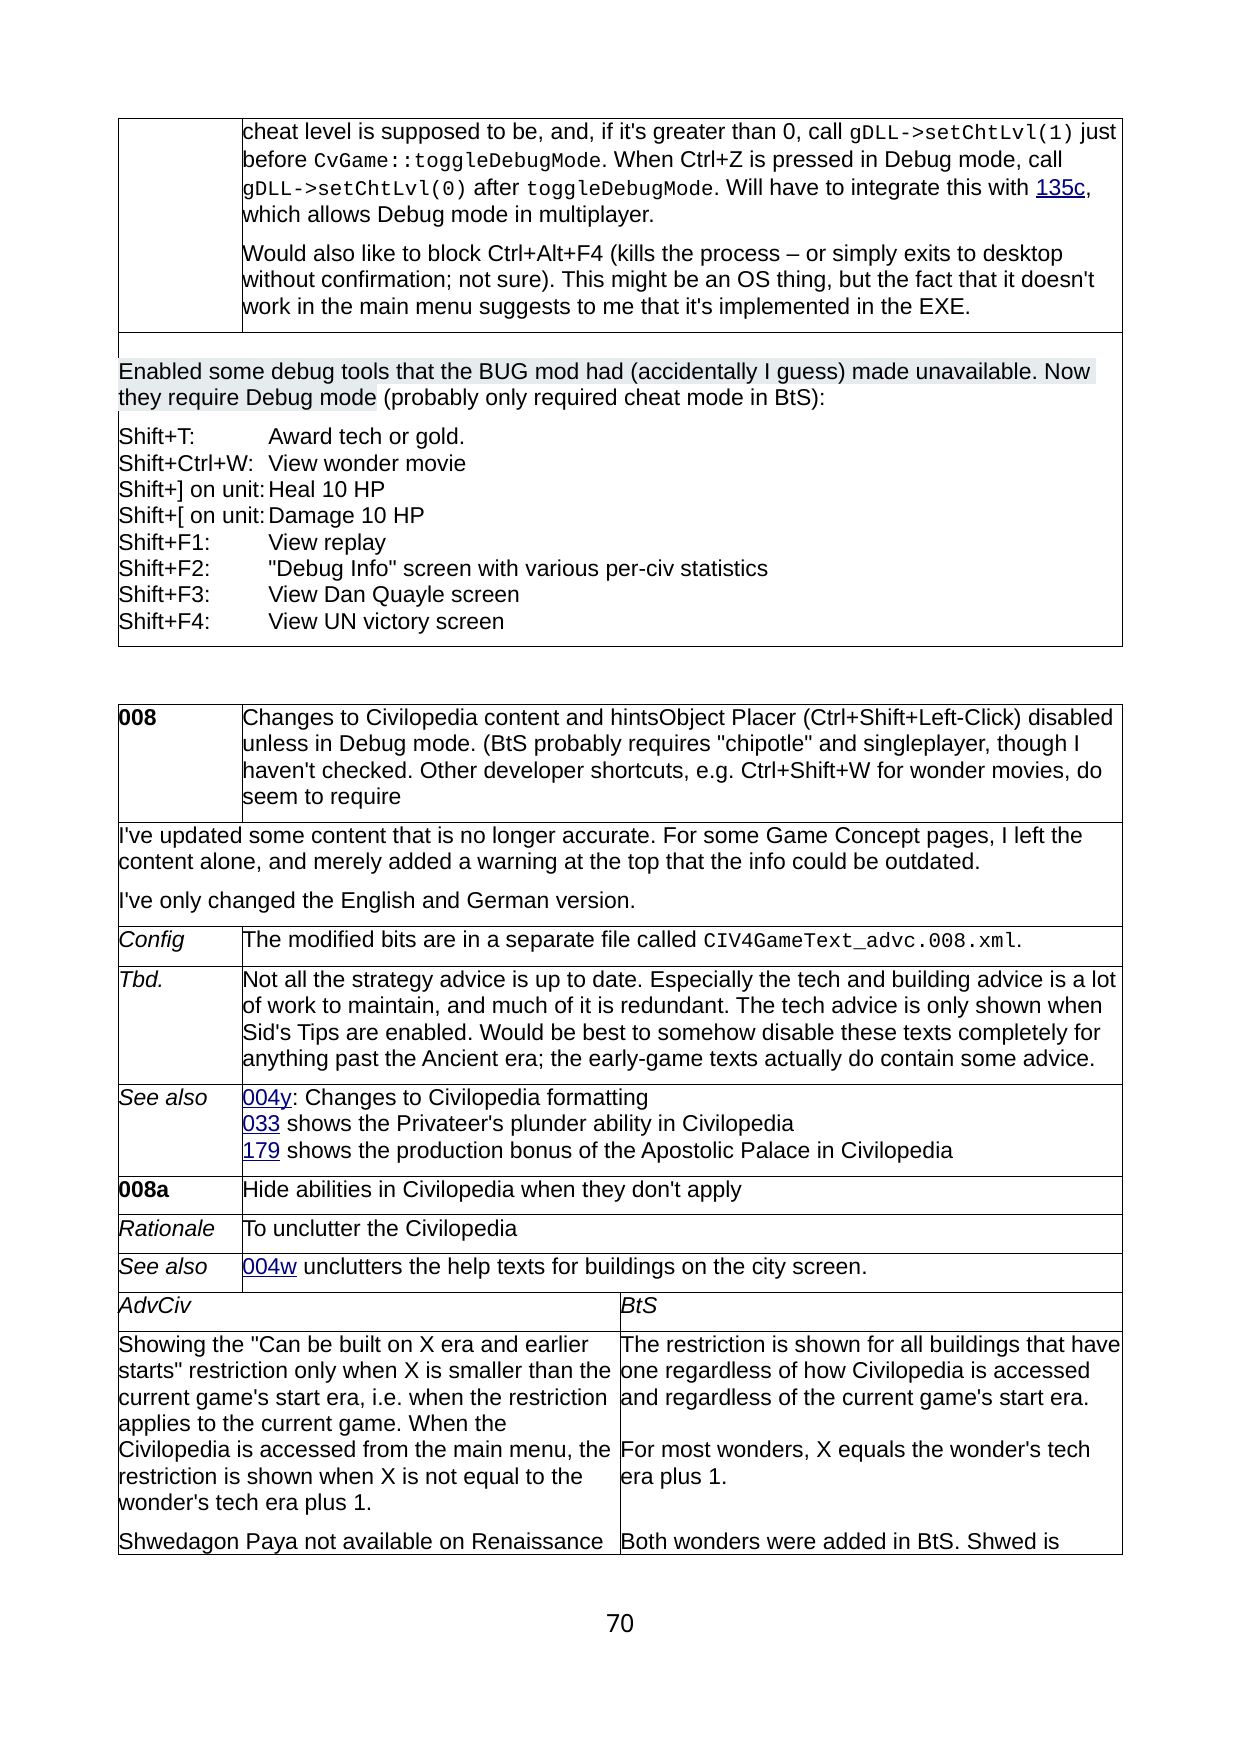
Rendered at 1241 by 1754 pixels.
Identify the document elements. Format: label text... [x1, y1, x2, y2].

table_cell AdvCiv [119, 1293, 620, 1331]
table_cell Config [119, 927, 242, 966]
table_cell See also [119, 1254, 242, 1292]
table_cell Tbd. [119, 967, 242, 1084]
table_cell The modified bits are in a separate file called CIV4GameText_advc.008.xml. [243, 927, 1122, 966]
table_cell [119, 119, 242, 332]
table_cell See also [119, 1085, 242, 1176]
table_cell 004w unclutters the help texts for buildings on the city screen. [243, 1254, 1122, 1292]
table_cell BtS [621, 1293, 1122, 1331]
table_cell I've updated some content that is no longer accurate. For some Game Concept pages, I left the content alone, and merely added a warning at the top that the info could be outdated. I've only changed the English and German version. [119, 823, 1122, 926]
table_header 008 [119, 705, 242, 822]
table_cell 004y: Changes to Civilopedia formatting 033 shows the Privateer's plunder ability in Civilopedia 179 shows the production bonus of the Apostolic Palace in Civilopedia [243, 1085, 1122, 1176]
table_cell Hide abilities in Civilopedia when they don't apply [243, 1177, 1122, 1214]
table_cell Not all the strategy advice is up to date. Especially the tech and building advice is a lot of work to maintain, and much of it is redundant. The tech advice is only shown when Sid's Tips are enabled. Would be best to somehow disable these texts completely for anything past the Ancient era; the early-game texts actually do contain some advice. [243, 967, 1122, 1084]
table_cell Enabled some debug tools that the BUG mod had (accidentally I guess) made unavailable. Now they require Debug mode (probably only required cheat mode in BtS): Shift+T: Award tech or gold. Shift+Ctrl+W: View wonder movie Shift+] on unit: Heal 10 HP Shift+[ on unit: Damage 10 HP Shift+F1: View replay Shift+F2: "Debug Info" screen with various per-civ statistics Shift+F3: View Dan Quayle screen Shift+F4: View UN victory screen [119, 333, 1122, 646]
table_cell The restriction is shown for all buildings that have one regardless of how Civilopedia is accessed and regardless of the current game's start era. For most wonders, X equals the wonder's tech era plus 1. Both wonders were added in BtS. Shwed is [621, 1332, 1122, 1554]
table_cell 008a [119, 1177, 242, 1214]
table_cell To unclutter the Civilopedia [243, 1215, 1122, 1253]
table_header Changes to Civilopedia content and hintsObject Placer (Ctrl+Shift+Left-Click) disabled unless in Debug mode. (BtS probably requires "chipotle" and singleplayer, though I haven't checked. Other developer shortcuts, e.g. Ctrl+Shift+W for wonder movies, do seem to require [243, 705, 1122, 822]
table_cell cheat level is supposed to be, and, if it's greater than 0, call gDLL->setChtLvl(1) just before CvGame::toggleDebugMode. When Ctrl+Z is pressed in Debug mode, call gDLL->setChtLvl(0) after toggleDebugMode. Will have to integrate this with 135c, which allows Debug mode in multiplayer. Would also like to block Ctrl+Alt+F4 (kills the process – or simply exits to desktop without confirmation; not sure). This might be an OS thing, but the fact that it doesn't work in the main menu suggests to me that it's implemented in the EXE. [243, 119, 1122, 332]
table_cell Rationale [119, 1215, 242, 1253]
table_cell Showing the "Can be built on X era and earlier starts" restriction only when X is smaller than the current game's start era, i.e. when the restriction applies to the current game. When the Civilopedia is accessed from the main menu, the restriction is shown when X is not equal to the wonder's tech era plus 1. Shwedagon Paya not available on Renaissance [119, 1332, 620, 1554]
